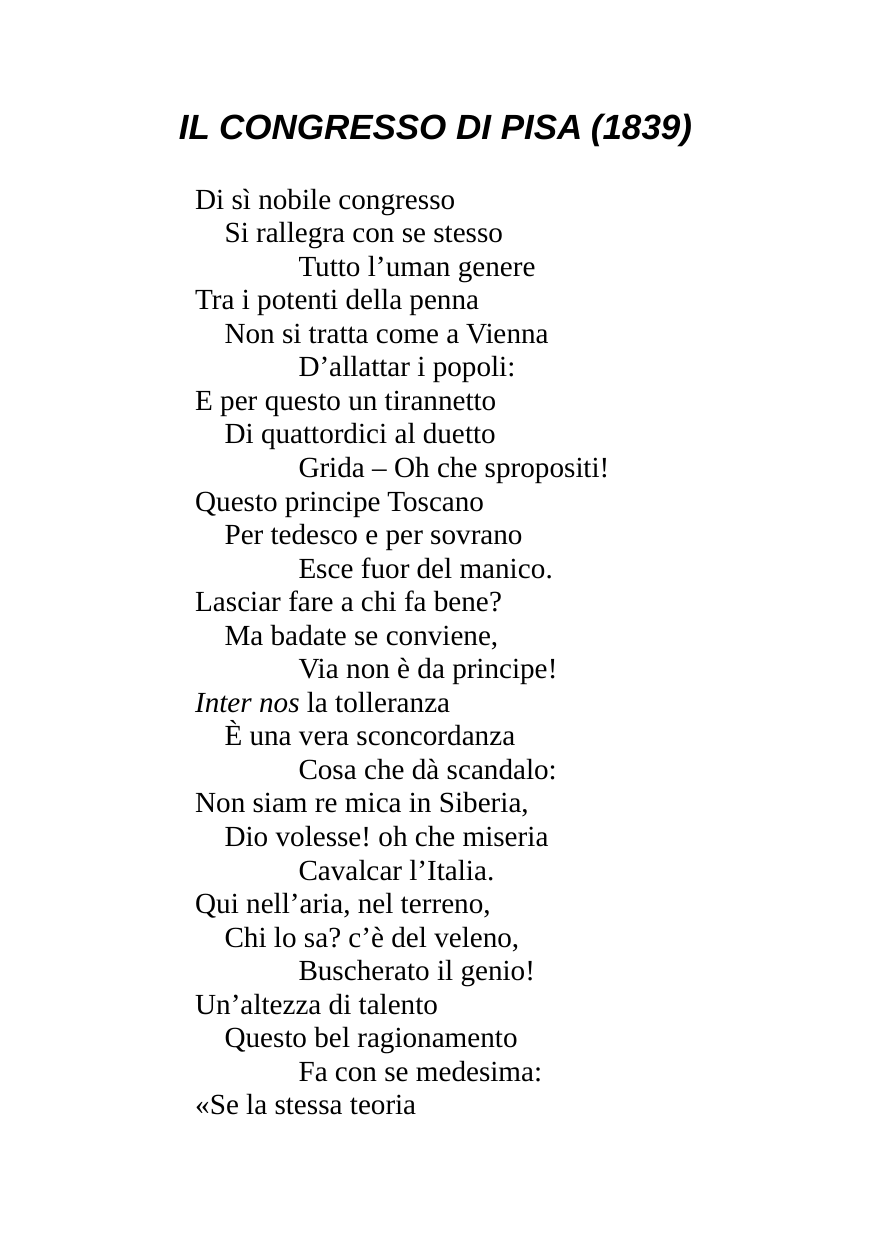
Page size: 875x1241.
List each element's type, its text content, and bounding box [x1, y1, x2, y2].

text Lasciar fare a chi fa bene? Ma badate se conviene, Via non è da principe! [195, 584, 768, 685]
text Questo principe Toscano Per tedesco e per sovrano Esce fuor del manico. [195, 484, 768, 584]
text Tra i potenti della penna Non si tratta come a Vienna D’allattar i popoli: [195, 282, 768, 383]
text «Se la stessa teoria [195, 1087, 768, 1121]
text Un’altezza di talento Questo bel ragionamento Fa con se medesima: [195, 987, 768, 1087]
text Qui nell’aria, nel terreno, Chi lo sa? c’è del veleno, Buscherato il genio! [195, 886, 768, 987]
text E per questo un tirannetto Di quattordici al duetto Grida – Oh che spropositi! [195, 383, 768, 484]
text Inter nos la tolleranza È una vera sconcordanza Cosa che dà scandalo: [195, 685, 768, 786]
text Di sì nobile congresso Si rallegra con se stesso Tutto l’uman genere [195, 182, 768, 282]
subtitle IL CONGRESSO DI PISA (1839) [106, 106, 768, 146]
text Non siam re mica in Siberia, Dio volesse! oh che miseria Cavalcar l’Italia. [195, 786, 768, 886]
